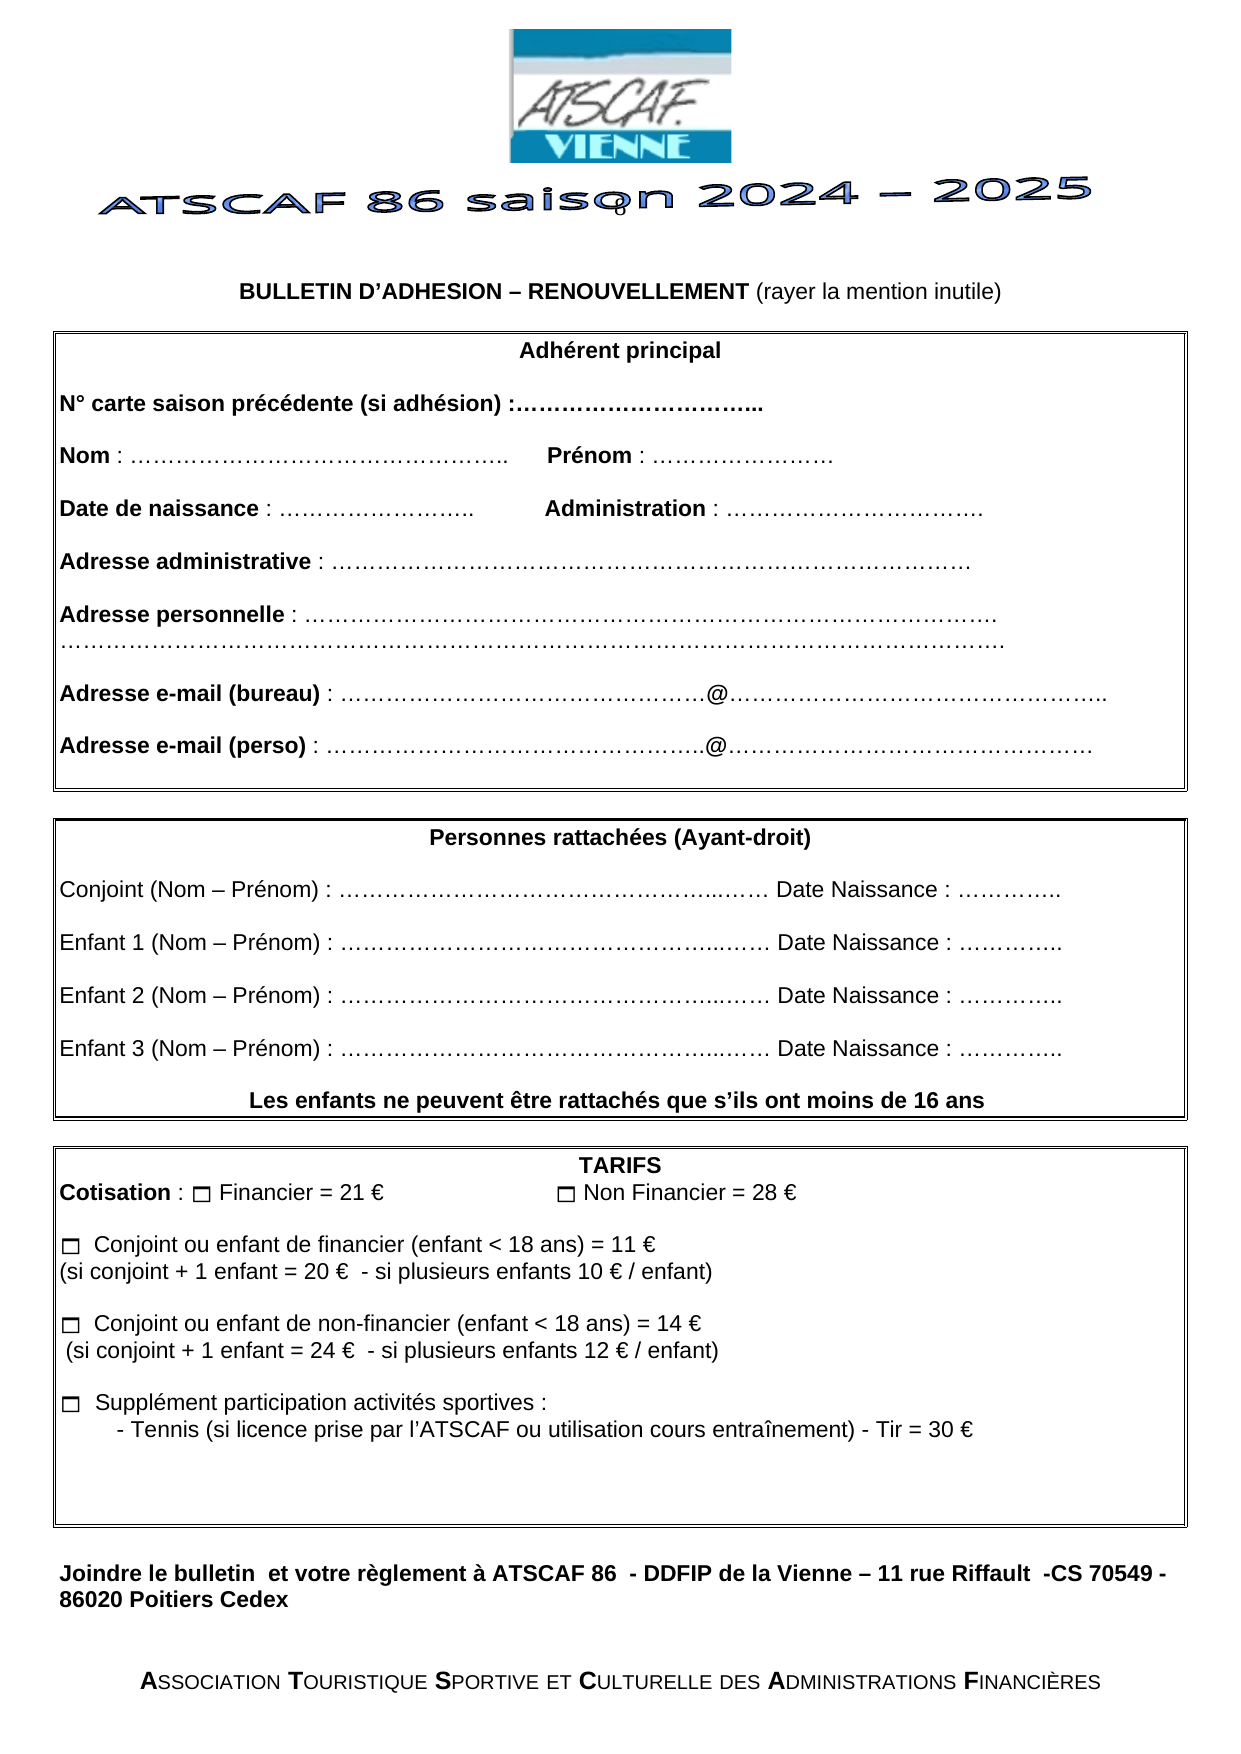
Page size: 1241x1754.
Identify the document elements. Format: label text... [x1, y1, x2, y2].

text BULLETIN D’ADHESION – RENOUVELLEMENT (rayer la mention inutile) [59, 278, 1181, 304]
text Conjoint (Nom – Prénom) : …………………………………………...…… Date Naissance : ………….. [59, 876, 1181, 903]
text Cotisation :  Financier = 21 €  Non Financier = 28 € [59, 1178, 1181, 1205]
picture [224, 198, 232, 210]
picture [806, 185, 811, 193]
text N° carte saison précédente (si adhésion) :…………………………... [59, 390, 1181, 416]
text Adresse e-mail (bureau) : …………………………………………@………………………………………….. [59, 679, 1181, 706]
picture [766, 186, 773, 203]
picture [1001, 181, 1008, 198]
text Date de naissance : …………………….. Administration : ……………………………. [59, 495, 1181, 521]
text Enfant 2 (Nom – Prénom) : …………………………………………...…… Date Naissance : ………….. [59, 982, 1181, 1008]
picture [668, 135, 689, 158]
text (si conjoint + 1 enfant = 20 € - si plusieurs enfants 10 € / enfant) [59, 1258, 1181, 1284]
picture [596, 195, 602, 206]
text TARIFS [56, 1149, 1184, 1178]
picture [527, 196, 531, 208]
picture [268, 196, 285, 212]
text Adresse administrative : ………………………………………………………………………… [59, 548, 1181, 574]
text - Tennis (si licence prise par l’ATSCAF ou utilisation cours entraînement) - Tir = 30 € [59, 1416, 1181, 1442]
picture [622, 195, 629, 206]
picture [665, 193, 671, 206]
picture [641, 135, 664, 158]
picture [545, 135, 585, 158]
text Nom : ………………………………………….. Prénom : …………………… [59, 442, 1181, 469]
picture [508, 29, 732, 163]
text  Supplément participation activités sportives : [59, 1389, 1181, 1416]
text Enfant 1 (Nom – Prénom) : …………………………………………...…… Date Naissance : ………….. [59, 929, 1181, 955]
text Adresse e-mail (perso) : …………………………………………..@………………………………………… [59, 732, 1181, 759]
picture [124, 199, 140, 212]
text Joindre le bulletin et votre règlement à ATSCAF 86 - DDFIP de la Vienne – 11 rue Riffault -CS 70549 - 86020 Poitiers Cedex [59, 1559, 1181, 1612]
picture [959, 182, 965, 190]
text 8 [59, 192, 1181, 221]
picture [724, 187, 730, 195]
picture [641, 193, 646, 206]
text Adresse personnelle : ………………………………………………………………………………. ……………………………………………………………………………………………………………. [59, 601, 1181, 653]
text  Conjoint ou enfant de financier (enfant < 18 ans) = 11 € [59, 1231, 1181, 1258]
picture [436, 201, 441, 209]
picture [411, 195, 417, 208]
text  Conjoint ou enfant de non-financier (enfant < 18 ans) = 14 € [59, 1310, 1181, 1337]
text Les enfants ne peuvent être rattachés que s’ils ont moins de 16 ans [56, 1081, 1184, 1116]
picture [288, 195, 305, 211]
text (si conjoint + 1 enfant = 24 € - si plusieurs enfants 12 € / enfant) [59, 1337, 1181, 1363]
text Enfant 3 (Nom – Prénom) : …………………………………………...…… Date Naissance : ………….. [59, 1034, 1181, 1061]
picture [1041, 180, 1047, 188]
picture [158, 198, 162, 212]
text Personnes rattachées (Ayant-droit) [56, 821, 1184, 850]
picture [105, 199, 121, 212]
picture [742, 187, 748, 203]
picture [317, 195, 321, 211]
text Adhérent principal [56, 334, 1184, 363]
picture [977, 182, 984, 198]
